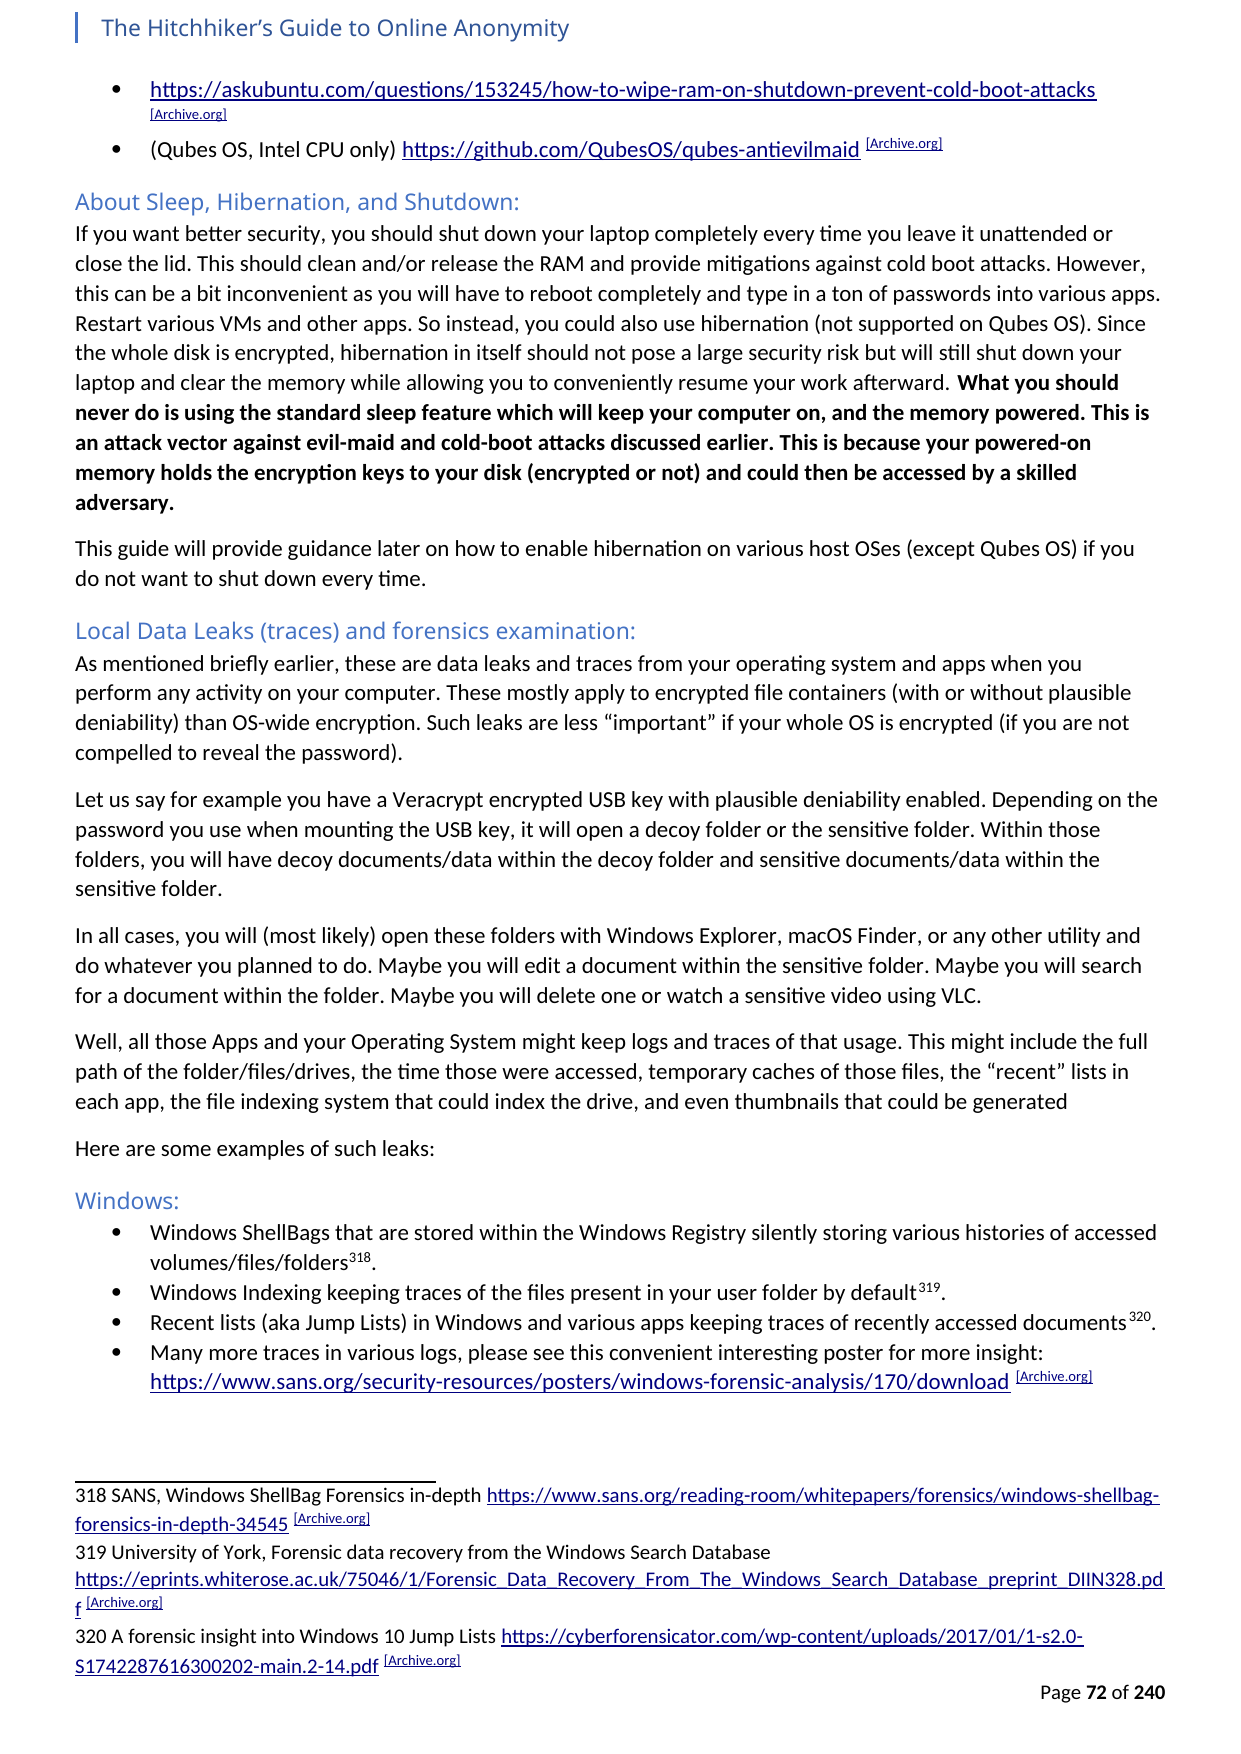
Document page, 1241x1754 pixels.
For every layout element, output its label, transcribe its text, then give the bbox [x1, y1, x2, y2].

list Windows Indexing keeping traces of the files present in your user folder by default. [112, 1278, 1165, 1306]
list Recent lists (aka Jump Lists) in Windows and various apps keeping traces of recently accessed documents. [112, 1308, 1165, 1336]
text In all cases, you will (most likely) open these folders with Windows Explorer, macOS Finder, or any other utility and do whatever you planned to do. Maybe you will edit a document within the sensitive folder. Maybe you will search for a document within the folder. Maybe you will delete one or watch a sensitive video using VLC. [75, 921, 1165, 1009]
text As mentioned briefly earlier, these are data leaks and traces from your operating system and apps when you perform any activity on your computer. These mostly apply to encrypted file containers (with or without plausible deniability) than OS-wide encryption. Such leaks are less “important” if your whole OS is encrypted (if you are not compelled to reveal the password). [75, 649, 1165, 766]
list Windows ShellBags that are stored within the Windows Registry silently storing various histories of accessed volumes/files/folders. [112, 1218, 1165, 1276]
text Here are some examples of such leaks: [75, 1134, 1165, 1162]
text If you want better security, you should shut down your laptop completely every time you leave it unattended or close the lid. This should clean and/or release the RAM and provide mitigations against cold boot attacks. However, this can be a bit inconvenient as you will have to reboot completely and type in a ton of passwords into various apps. Restart various VMs and other apps. So instead, you could also use hibernation (not supported on Qubes OS). Since the whole disk is encrypted, hibernation in itself should not pose a large security risk but will still shut down your laptop and clear the memory while allowing you to conveniently resume your work afterward. What you should never do is using the standard sleep feature which will keep your computer on, and the memory powered. This is an attack vector against evil-maid and cold-boot attacks discussed earlier. This is because your powered-on memory holds the encryption keys to your disk (encrypted or not) and could then be accessed by a skilled adversary. [75, 219, 1165, 516]
text This guide will provide guidance later on how to enable hibernation on various host OSes (except Qubes OS) if you do not want to shut down every time. [75, 534, 1165, 592]
list https://askubuntu.com/questions/153245/how-to-wipe-ram-on-shutdown-prevent-cold-boot-attacks [Archive.org] [112, 75, 1165, 133]
subtitle Local Data Leaks (traces) and forensics examination: [75, 615, 1165, 646]
list SANS, Windows ShellBag Forensics in-depth https://www.sans.org/reading-room/whitepapers/forensics/windows-shellbag-forensics-in-depth-34545 [Archive.org] [75, 1482, 1165, 1537]
text Let us say for example you have a Veracrypt encrypted USB key with plausible deniability enabled. Depending on the password you use when mounting the USB key, it will open a decoy folder or the sensitive folder. Within those folders, you will have decoy documents/data within the decoy folder and sensitive documents/data within the sensitive folder. [75, 785, 1165, 903]
list f [Archive.org] [75, 1589, 1165, 1622]
text Well, all those Apps and your Operating System might keep logs and traces of that usage. This might include the full path of the folder/files/drives, the time those were accessed, temporary caches of those files, the “recent” lists in each app, the file indexing system that could index the drive, and even thumbnails that could be generated [75, 1027, 1165, 1115]
list A forensic insight into Windows 10 Jump Lists https://cyberforensicator.com/wp-content/uploads/2017/01/1-s2.0-S1742287616300202-main.2-14.pdf [Archive.org] [75, 1624, 1165, 1679]
subtitle About Sleep, Hibernation, and Shutdown: [75, 186, 1165, 217]
list (Qubes OS, Intel CPU only) https://github.com/QubesOS/qubes-antievilmaid [Archive.org] [112, 135, 1165, 163]
list University of York, Forensic data recovery from the Windows Search Database https://eprints.whiterose.ac.uk/75046/1/Forensic_Data_Recovery_From_The_Windows_Search_Database_preprint_DIIN328.pd [75, 1539, 1165, 1588]
subtitle Windows: [75, 1184, 1165, 1216]
list Many more traces in various logs, please see this convenient interesting poster for more insight: https://www.sans.org/security-resources/posters/windows-forensic-analysis/170/download [Archive.org] [112, 1338, 1165, 1396]
